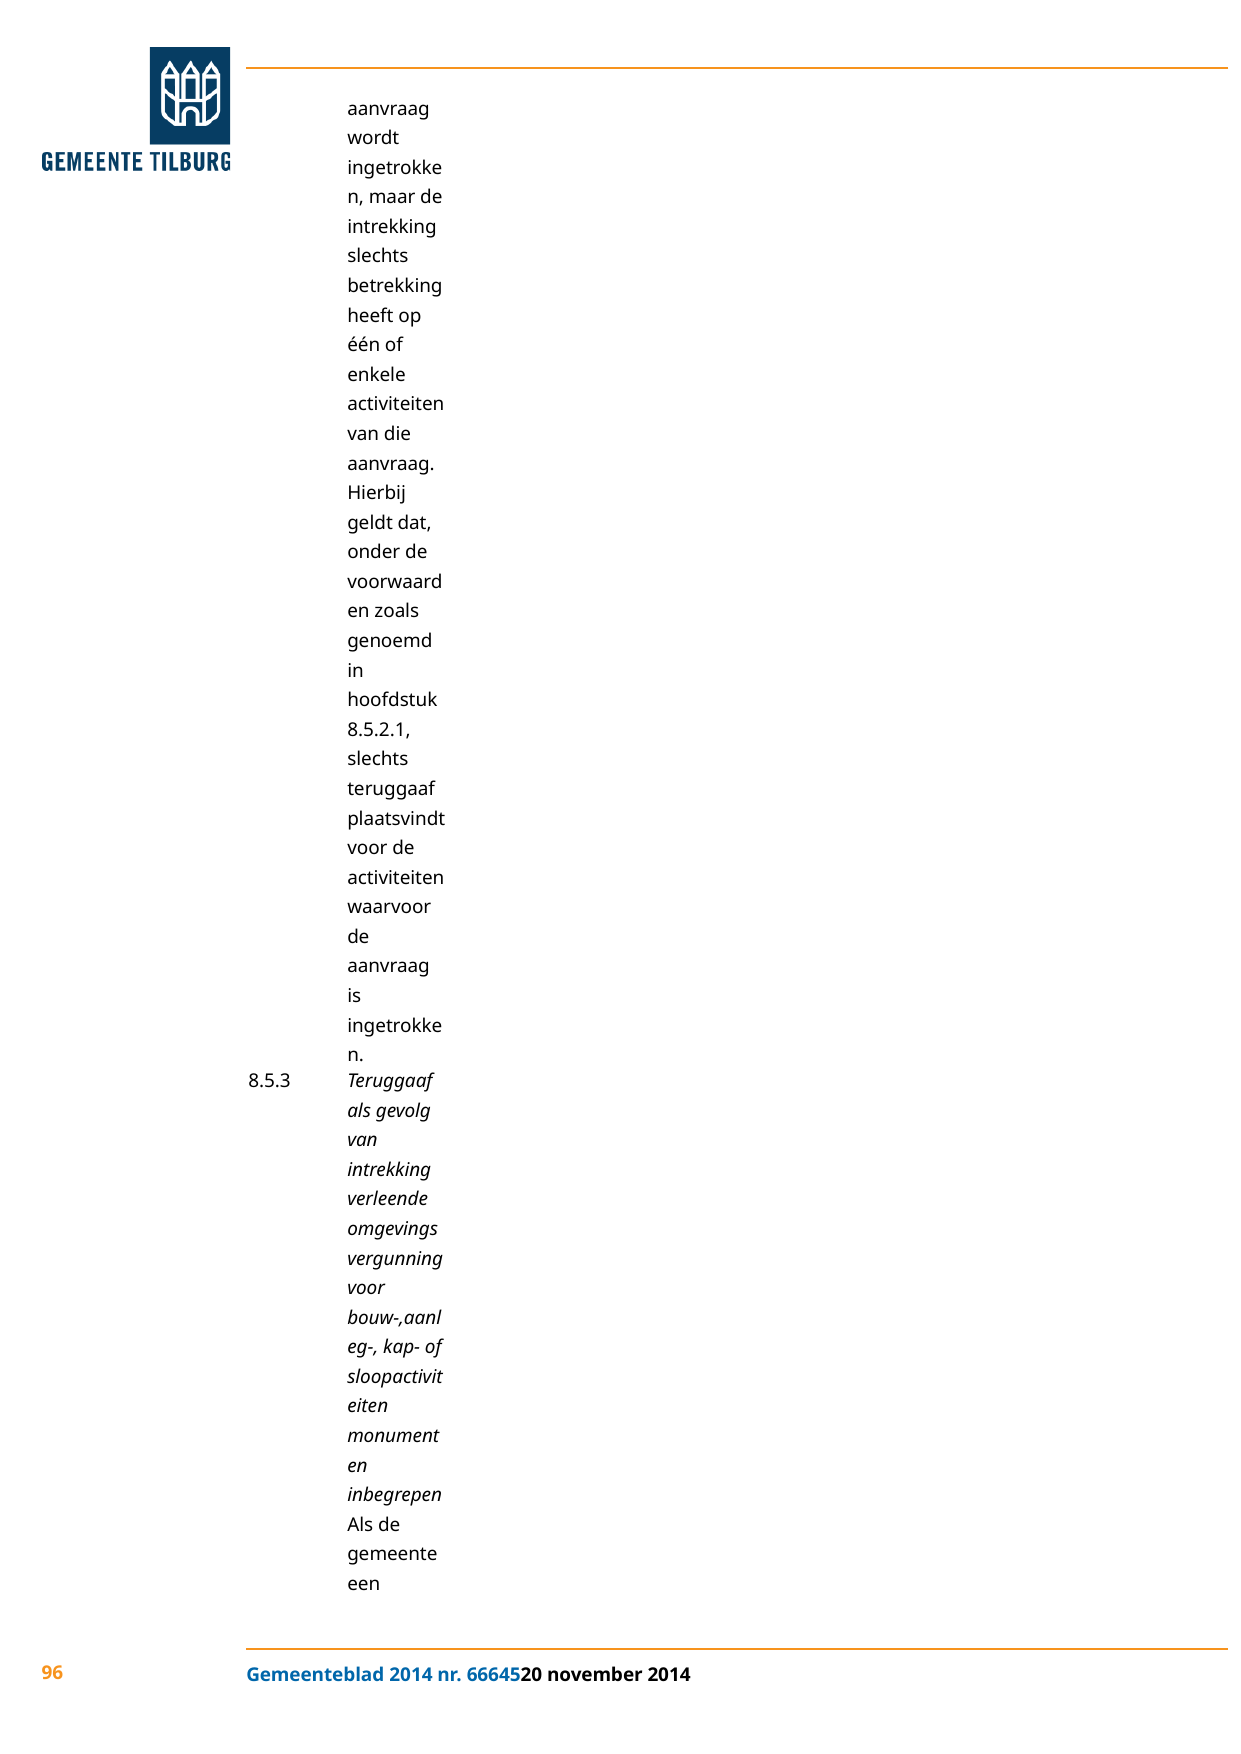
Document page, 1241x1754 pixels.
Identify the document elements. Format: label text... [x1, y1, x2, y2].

table_cell [756, 95, 855, 1067]
table_cell aanvraag wordt ingetrokken, maar de intrekking slechts betrekking heeft op één of enkele activiteiten van die aanvraag. Hierbij geldt dat, onder de voorwaarden zoals genoemd in hoofdstuk 8.5.2.1, slechts teruggaaf plaatsvindt voor de activiteiten waarvoor de aanvraag is ingetrokken. [347, 95, 446, 1067]
table_cell 8.5.3 [248, 1067, 347, 1596]
table_cell [446, 1067, 756, 1596]
table_cell [446, 95, 756, 1067]
picture [41, 47, 231, 172]
table_cell [248, 95, 347, 1067]
table_cell [756, 1067, 855, 1596]
table_cell Teruggaaf als gevolg van intrekking verleende omgevingsvergunning voor bouw-,aanleg-, kap- of sloopactiviteiten monumenten inbegrepen Als de gemeente een [347, 1067, 446, 1596]
